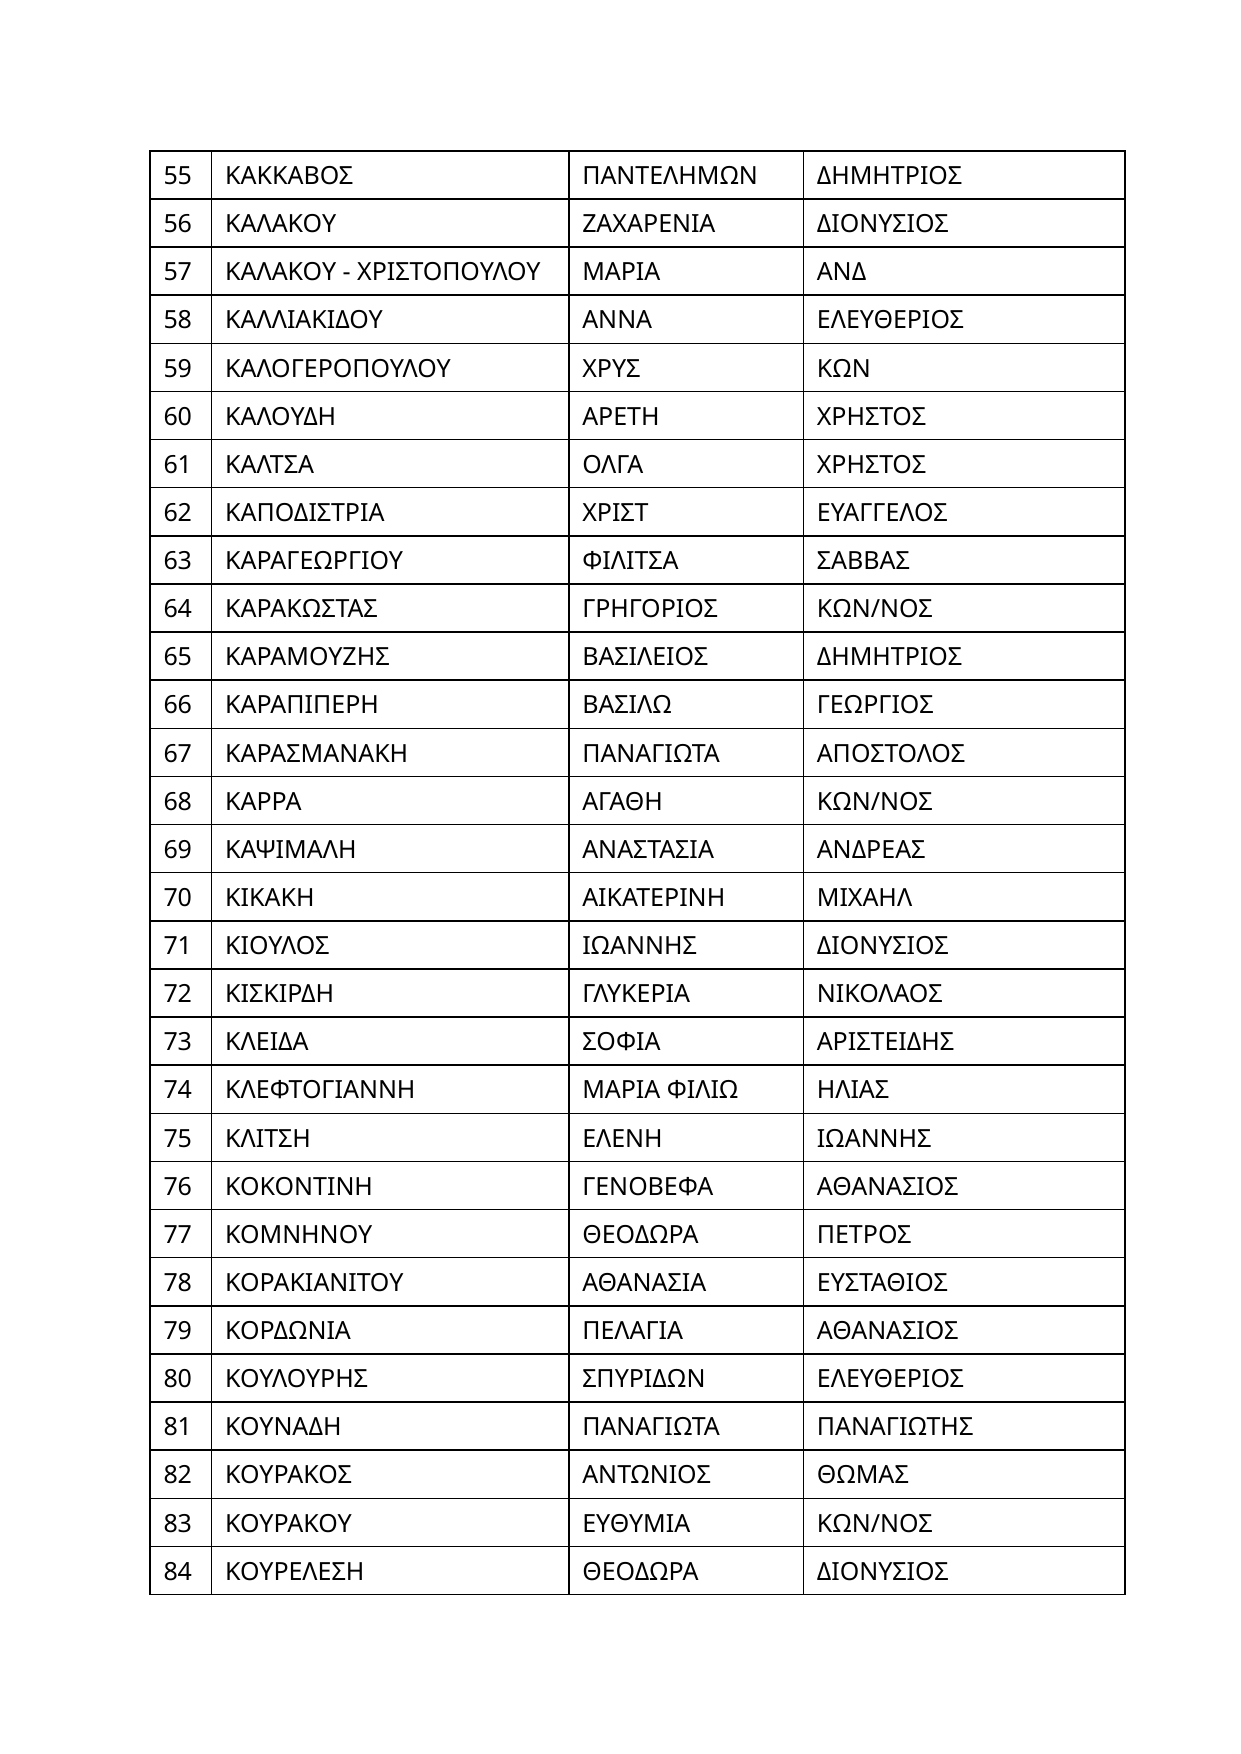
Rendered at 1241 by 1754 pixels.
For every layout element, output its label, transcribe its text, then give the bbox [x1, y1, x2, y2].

table_cell 59 [151, 344, 211, 391]
table_cell ΚΟΜΝΗΝΟΥ [212, 1210, 568, 1257]
table_cell ΧΡΗΣΤΟΣ [804, 392, 1124, 439]
table_cell ΠΑΝΑΓΙΩΤΑ [570, 729, 803, 776]
table_cell ΠΑΝΤΕΛΗΜΩΝ [570, 152, 803, 198]
table_cell ΣΠΥΡΙΔΩΝ [570, 1355, 803, 1401]
table_cell ΜΑΡΙΑ [570, 248, 803, 294]
table_cell ΠΕΤΡΟΣ [804, 1210, 1124, 1257]
table_cell 68 [151, 777, 211, 824]
table_cell ΧΡΥΣ [570, 344, 803, 391]
table_cell ΚΛΕΦΤΟΓΙΑΝΝΗ [212, 1066, 568, 1112]
table_cell ΑΙΚΑΤΕΡΙΝΗ [570, 873, 803, 920]
table_cell ΧΡΙΣΤ [570, 488, 803, 535]
table_cell ΘΕΟΔΩΡΑ [570, 1210, 803, 1257]
table_cell ΙΩΑΝΝΗΣ [570, 922, 803, 968]
table_cell 82 [151, 1451, 211, 1497]
table_cell ΚΙΣΚΙΡΔΗ [212, 970, 568, 1016]
table_cell 62 [151, 488, 211, 535]
table_cell ΔΙΟΝΥΣΙΟΣ [804, 1547, 1124, 1594]
table_cell ΔΙΟΝΥΣΙΟΣ [804, 922, 1124, 968]
table_cell 81 [151, 1403, 211, 1449]
table_cell ΓΕΩΡΓΙΟΣ [804, 681, 1124, 727]
table_cell 56 [151, 200, 211, 246]
table_cell 65 [151, 633, 211, 679]
table_cell ΒΑΣΙΛΩ [570, 681, 803, 727]
table_cell ΠΕΛΑΓΙΑ [570, 1307, 803, 1353]
table_cell ΜΙΧΑΗΛ [804, 873, 1124, 920]
table_cell ΚΑΡΑΜΟΥΖΗΣ [212, 633, 568, 679]
table_cell 58 [151, 296, 211, 342]
table_cell ΙΩΑΝΝΗΣ [804, 1114, 1124, 1161]
table_cell ΖΑΧΑΡΕΝΙΑ [570, 200, 803, 246]
table_cell ΚΑΡΑΚΩΣΤΑΣ [212, 585, 568, 631]
table_cell 79 [151, 1307, 211, 1353]
table_cell 73 [151, 1018, 211, 1064]
table_cell 80 [151, 1355, 211, 1401]
table_cell ΓΡΗΓΟΡΙΟΣ [570, 585, 803, 631]
table_cell ΔΙΟΝΥΣΙΟΣ [804, 200, 1124, 246]
table_cell 60 [151, 392, 211, 439]
table_cell 72 [151, 970, 211, 1016]
table_cell ΚΑΛΑΚΟΥ [212, 200, 568, 246]
table_cell ΑΘΑΝΑΣΙΟΣ [804, 1162, 1124, 1209]
table_cell ΣΟΦΙΑ [570, 1018, 803, 1064]
table_cell ΚΟΥΛΟΥΡΗΣ [212, 1355, 568, 1401]
table_cell ΠΑΝΑΓΙΩΤΗΣ [804, 1403, 1124, 1449]
table_cell ΕΛΕΥΘΕΡΙΟΣ [804, 1355, 1124, 1401]
table_cell ΑΝΔΡΕΑΣ [804, 825, 1124, 872]
table_cell ΣΑΒΒΑΣ [804, 537, 1124, 583]
table_cell ΑΝΝΑ [570, 296, 803, 342]
table_cell ΓΕΝΟΒΕΦΑ [570, 1162, 803, 1209]
table_cell ΚΩΝ/ΝΟΣ [804, 1499, 1124, 1546]
table_cell ΕΥΑΓΓΕΛΟΣ [804, 488, 1124, 535]
table_cell ΚΙΚΑΚΗ [212, 873, 568, 920]
table_cell ΦΙΛΙΤΣΑ [570, 537, 803, 583]
table_cell ΘΩΜΑΣ [804, 1451, 1124, 1497]
table_cell 66 [151, 681, 211, 727]
table_cell ΚΩΝ/ΝΟΣ [804, 585, 1124, 631]
table_cell ΚΛΙΤΣΗ [212, 1114, 568, 1161]
table_cell ΚΑΠΟΔΙΣΤΡΙΑ [212, 488, 568, 535]
table_cell ΚΑΛΟΓΕΡΟΠΟΥΛΟΥ [212, 344, 568, 391]
table_cell ΧΡΗΣΤΟΣ [804, 440, 1124, 487]
table_cell ΚΑΛΛΙΑΚΙΔΟΥ [212, 296, 568, 342]
table_cell 76 [151, 1162, 211, 1209]
table_cell ΚΑΡΡΑ [212, 777, 568, 824]
table_cell 74 [151, 1066, 211, 1112]
table_cell 77 [151, 1210, 211, 1257]
table_cell ΕΛΕΝΗ [570, 1114, 803, 1161]
table_cell ΑΝΔ [804, 248, 1124, 294]
table_cell ΑΡΙΣΤΕΙΔΗΣ [804, 1018, 1124, 1064]
table_cell ΕΥΣΤΑΘΙΟΣ [804, 1258, 1124, 1305]
table_cell ΚΑΨΙΜΑΛΗ [212, 825, 568, 872]
table_cell ΑΝΑΣΤΑΣΙΑ [570, 825, 803, 872]
table_cell 67 [151, 729, 211, 776]
table_cell 71 [151, 922, 211, 968]
table_cell ΔΗΜΗΤΡΙΟΣ [804, 152, 1124, 198]
table_cell ΝΙΚΟΛΑΟΣ [804, 970, 1124, 1016]
table_cell ΓΛΥΚΕΡΙΑ [570, 970, 803, 1016]
table_cell ΟΛΓΑ [570, 440, 803, 487]
table_cell ΚΑΛΤΣΑ [212, 440, 568, 487]
table_cell ΚΩΝ/ΝΟΣ [804, 777, 1124, 824]
table_cell ΚΑΡΑΣΜΑΝΑΚΗ [212, 729, 568, 776]
table_cell ΚΑΛΟΥΔΗ [212, 392, 568, 439]
table_cell ΚΟΥΡΑΚΟΥ [212, 1499, 568, 1546]
table_cell ΚΟΥΝΑΔΗ [212, 1403, 568, 1449]
table_cell ΚΟΡΑΚΙΑΝΙΤΟΥ [212, 1258, 568, 1305]
table_cell 70 [151, 873, 211, 920]
table_cell ΚΟΥΡΑΚΟΣ [212, 1451, 568, 1497]
table_cell ΚΑΛΑΚΟΥ - ΧΡΙΣΤΟΠΟΥΛΟΥ [212, 248, 568, 294]
table_cell ΚΩΝ [804, 344, 1124, 391]
table_cell 63 [151, 537, 211, 583]
table_cell ΜΑΡΙΑ ΦΙΛΙΩ [570, 1066, 803, 1112]
table_cell ΕΛΕΥΘΕΡΙΟΣ [804, 296, 1124, 342]
table_cell ΚΑΡΑΓΕΩΡΓΙΟΥ [212, 537, 568, 583]
table_cell ΚΑΚΚΑΒΟΣ [212, 152, 568, 198]
table_cell ΑΝΤΩΝΙΟΣ [570, 1451, 803, 1497]
table_cell ΚΟΡΔΩΝΙΑ [212, 1307, 568, 1353]
table_cell 84 [151, 1547, 211, 1594]
table_cell ΚΑΡΑΠΙΠΕΡΗ [212, 681, 568, 727]
table_cell 78 [151, 1258, 211, 1305]
table_cell ΕΥΘΥΜΙΑ [570, 1499, 803, 1546]
table_cell ΑΓΑΘΗ [570, 777, 803, 824]
table_cell ΠΑΝΑΓΙΩΤΑ [570, 1403, 803, 1449]
table_cell ΗΛΙΑΣ [804, 1066, 1124, 1112]
table_cell 64 [151, 585, 211, 631]
table_cell ΚΟΚΟΝΤΙΝΗ [212, 1162, 568, 1209]
table_cell ΑΘΑΝΑΣΙΑ [570, 1258, 803, 1305]
table_cell ΑΠΟΣΤΟΛΟΣ [804, 729, 1124, 776]
table_cell ΔΗΜΗΤΡΙΟΣ [804, 633, 1124, 679]
table_cell ΚΟΥΡΕΛΕΣΗ [212, 1547, 568, 1594]
table_cell ΑΡΕΤΗ [570, 392, 803, 439]
table_cell ΑΘΑΝΑΣΙΟΣ [804, 1307, 1124, 1353]
table_cell 55 [151, 152, 211, 198]
table_cell ΚΛΕΙΔΑ [212, 1018, 568, 1064]
table_cell 75 [151, 1114, 211, 1161]
table_cell ΘΕΟΔΩΡΑ [570, 1547, 803, 1594]
table_cell 83 [151, 1499, 211, 1546]
table_cell 69 [151, 825, 211, 872]
table_cell ΒΑΣΙΛΕΙΟΣ [570, 633, 803, 679]
table_cell 61 [151, 440, 211, 487]
table_cell ΚΙΟΥΛΟΣ [212, 922, 568, 968]
table_cell 57 [151, 248, 211, 294]
